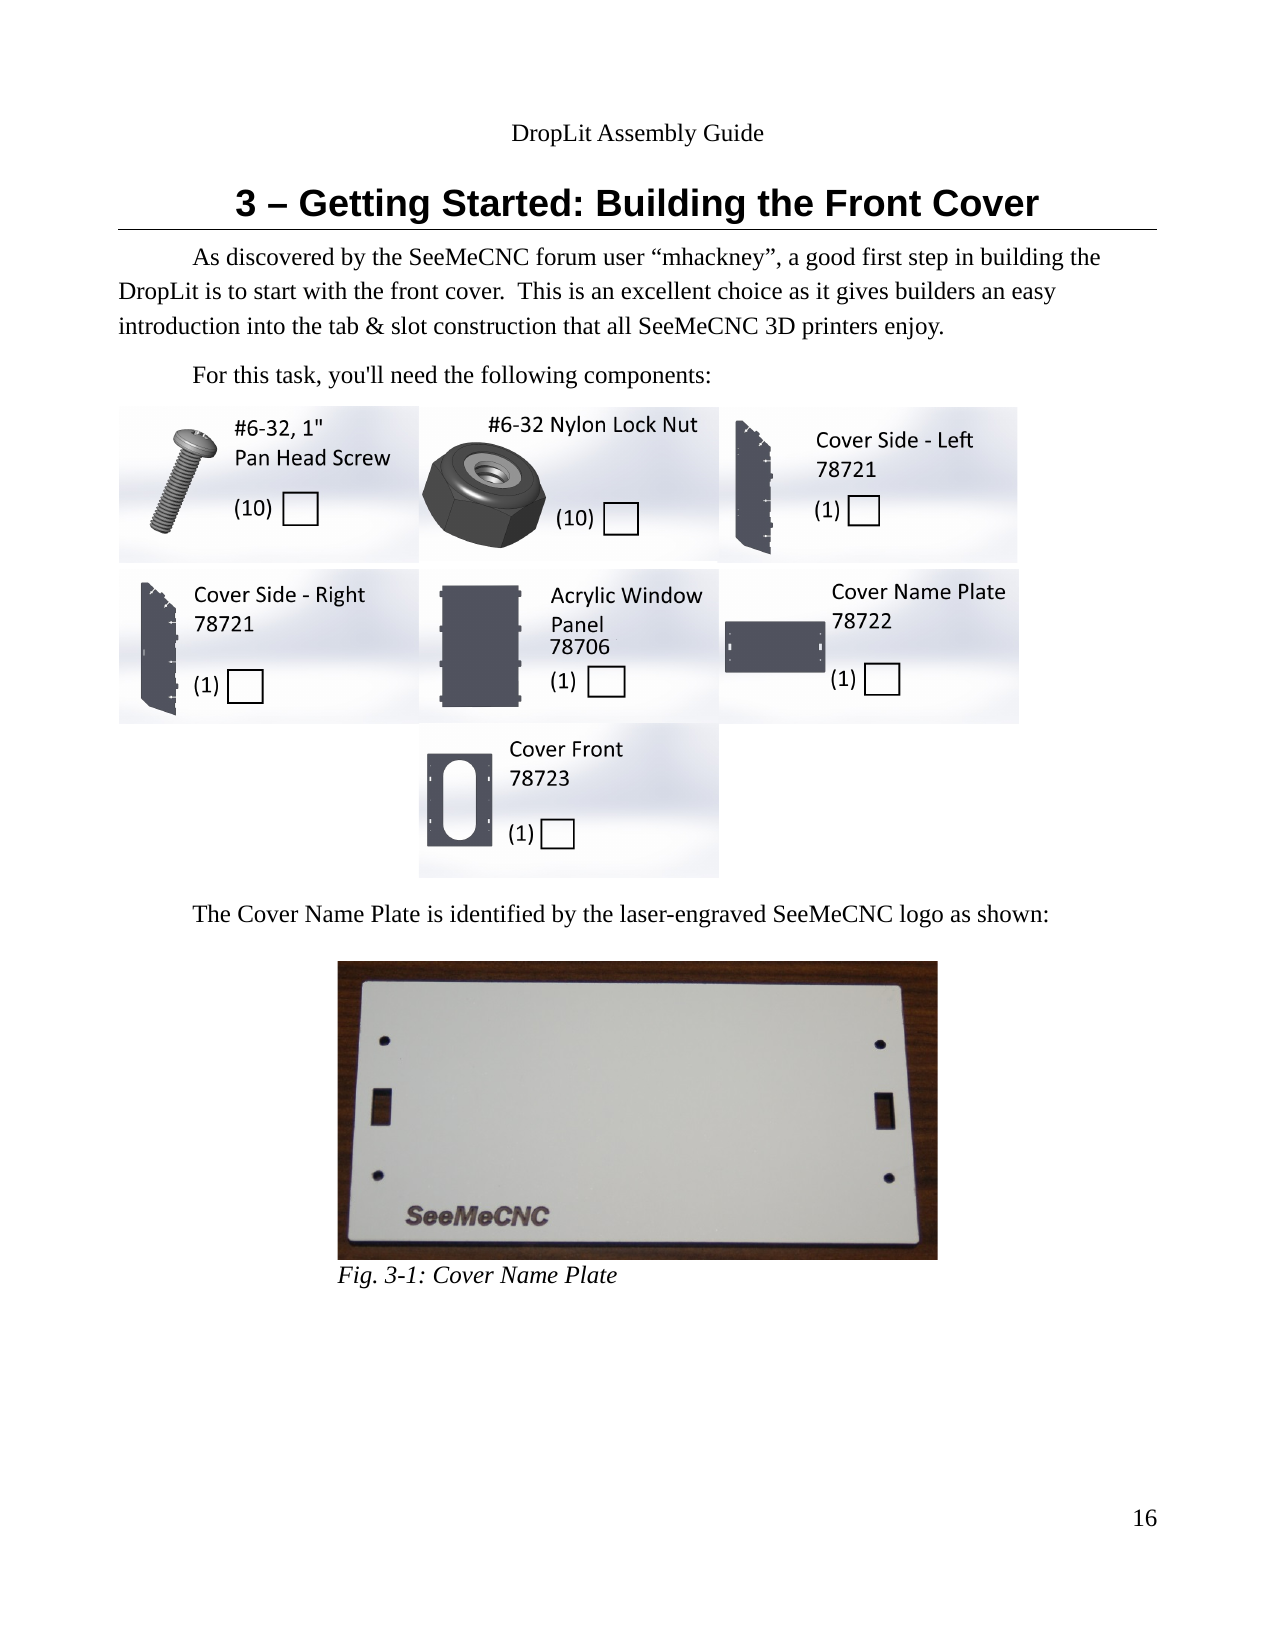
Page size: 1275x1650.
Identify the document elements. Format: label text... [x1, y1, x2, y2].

text As discovered by the SeeMeCNC forum user “mhackney”, a good first step in building the DropLit is to start with the front cover. This is an excellent choice as it gives builders an easy introduction into the tab & slot construction that all SeeMeCNC 3D printers enjoy. [118, 242, 1157, 339]
picture [119, 569, 1019, 878]
picture [337, 961, 938, 1260]
text Fig. 3-1: Cover Name Plate [337, 1260, 937, 1288]
text The Cover Name Plate is identified by the laser-engraved SeeMeCNC logo as shown: [118, 899, 1157, 928]
text For this task, you'll need the following components: [118, 360, 1157, 389]
picture [119, 406, 1018, 563]
subtitle 3 – Getting Started: Building the Front Cover [118, 177, 1157, 229]
